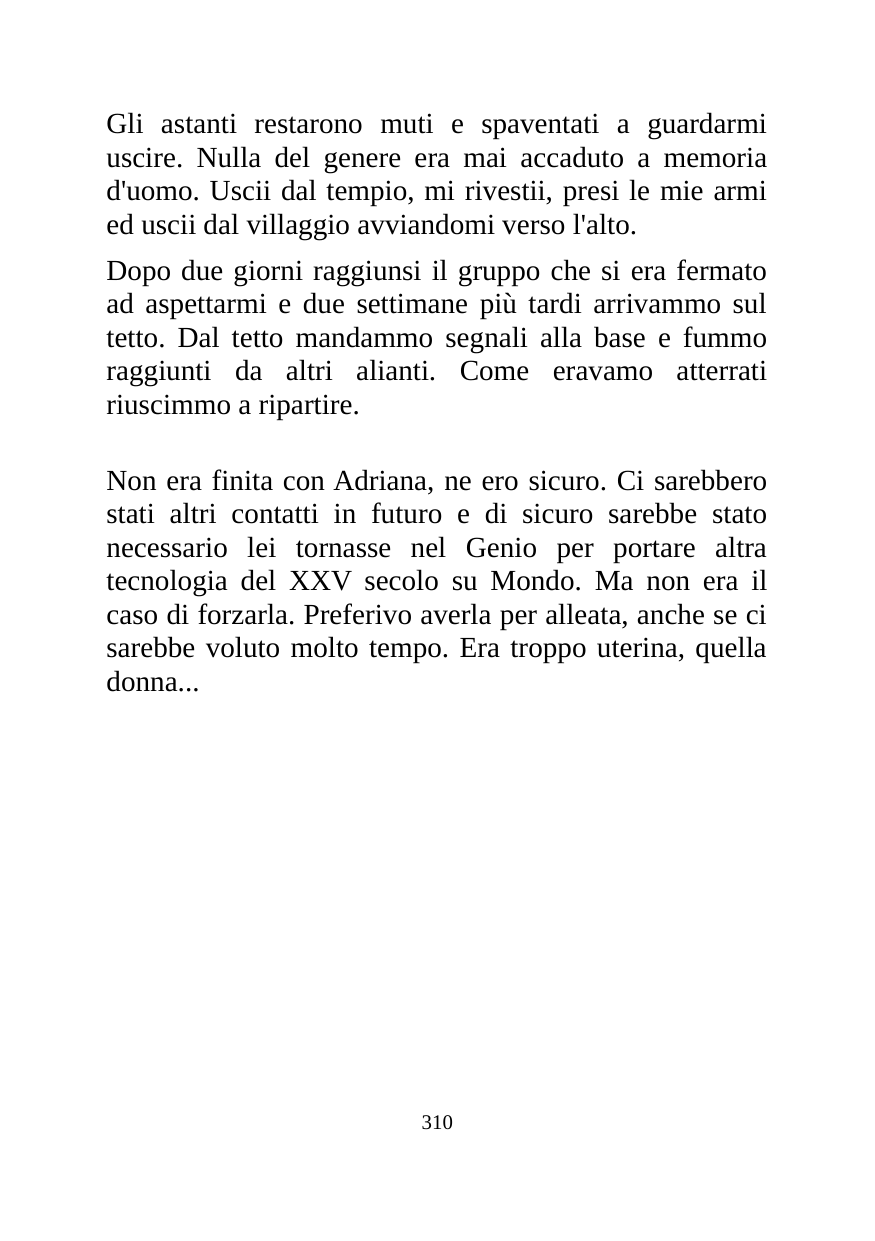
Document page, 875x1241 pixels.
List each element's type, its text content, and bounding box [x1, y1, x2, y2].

text Gli astanti restarono muti e spaventati a guardarmi uscire. Nulla del genere era mai accaduto a memoria d'uomo. Uscii dal tempio, mi rivestii, presi le mie armi ed uscii dal villaggio avviandomi verso l'alto. [106, 106, 768, 240]
text Dopo due giorni raggiunsi il gruppo che si era fermato ad aspettarmi e due settimane più tardi arrivammo sul tetto. Dal tetto mandammo segnali alla base e fummo raggiunti da altri alianti. Come eravamo atterrati riuscimmo a ripartire. [106, 253, 768, 421]
text Non era finita con Adriana, ne ero sicuro. Ci sarebbero stati altri contatti in futuro e di sicuro sarebbe stato necessario lei tornasse nel Genio per portare altra tecnologia del XXV secolo su Mondo. Ma non era il caso di forzarla. Preferivo averla per alleata, anche se ci sarebbe voluto molto tempo. Era troppo uterina, quella donna... [106, 463, 768, 697]
